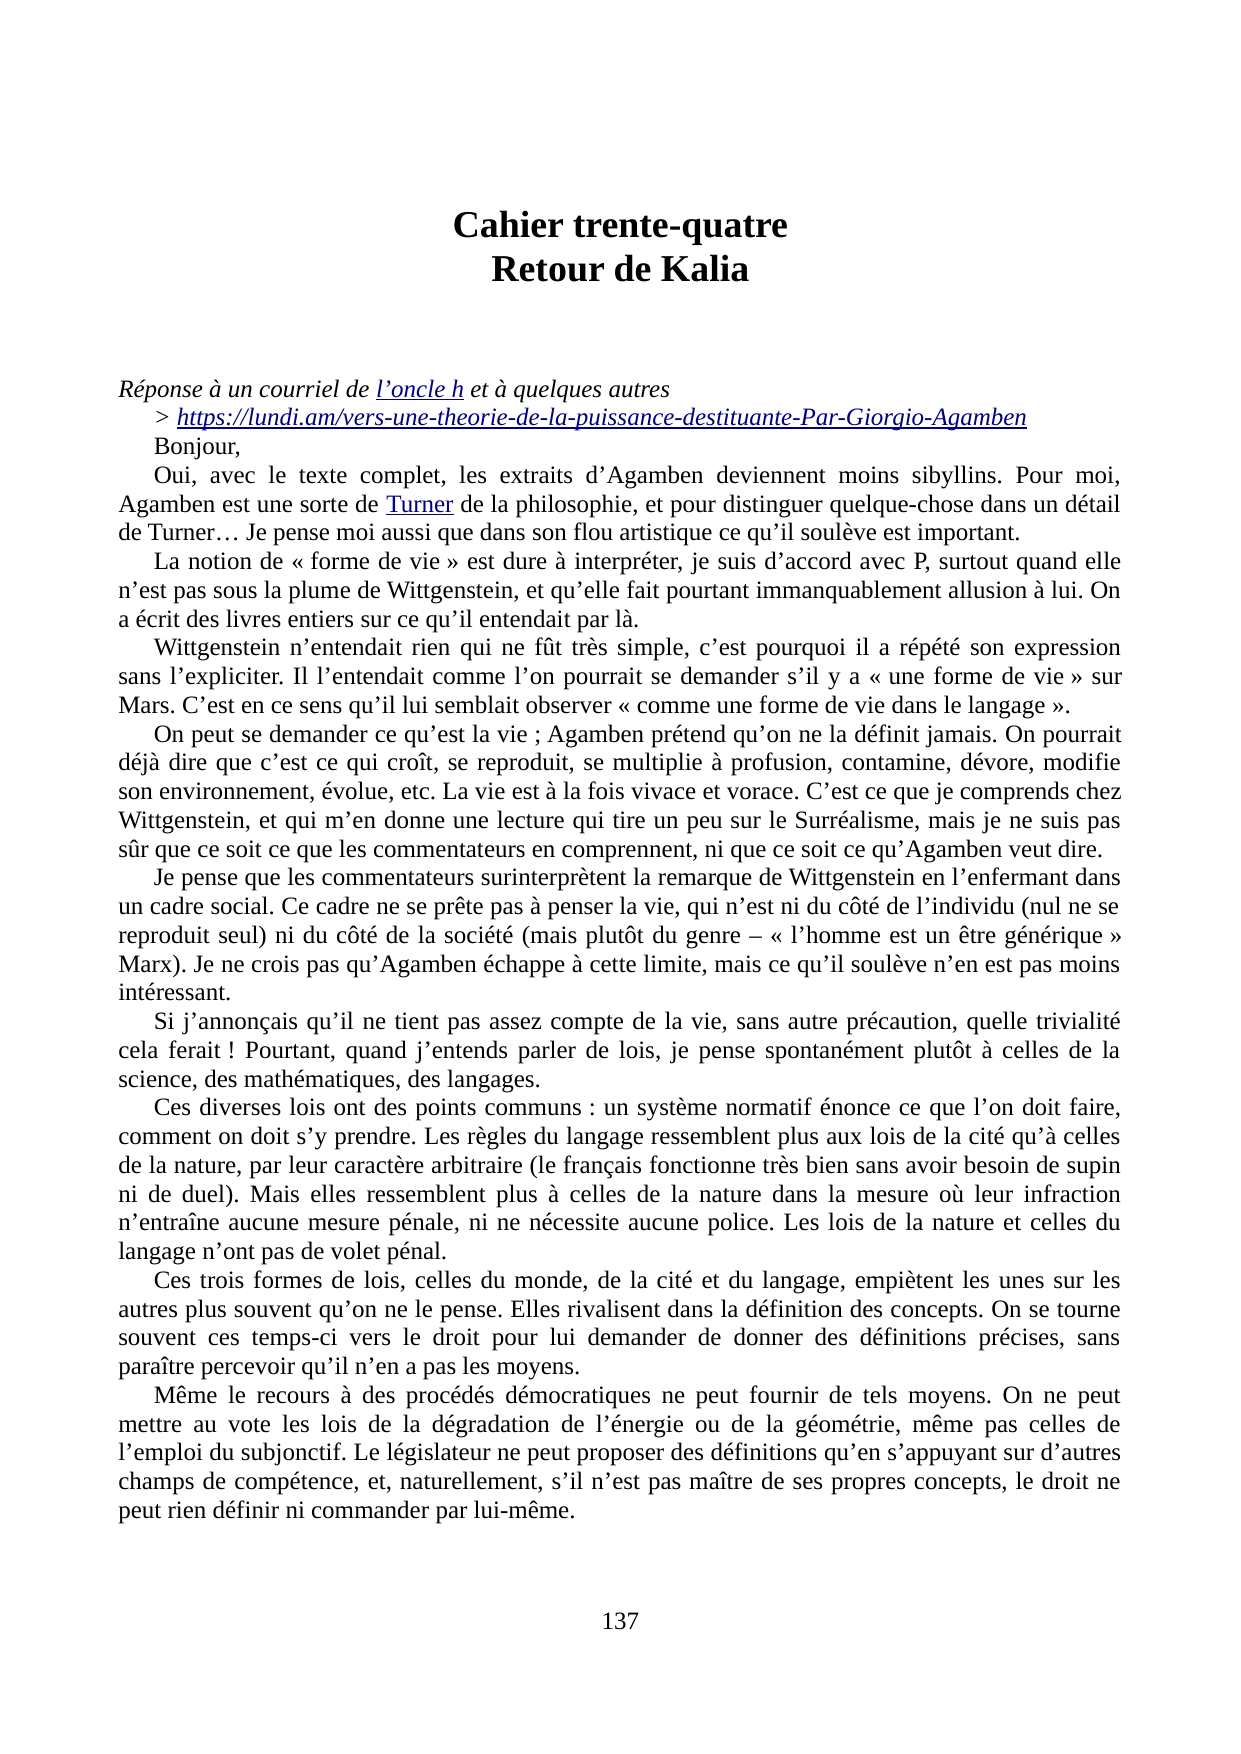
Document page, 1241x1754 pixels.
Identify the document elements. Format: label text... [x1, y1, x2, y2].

text Ces trois formes de lois, celles du monde, de la cité et du langage, empiètent les unes sur les autres plus souvent qu’on ne le pense. Elles rivalisent dans la définition des concepts. On se tourne souvent ces temps-ci vers le droit pour lui demander de donner des définitions précises, sans paraître percevoir qu’il n’en a pas les moyens. [118, 1265, 1122, 1380]
text > https://lundi.am/vers-une-theorie-de-la-puissance-destituante-Par-Giorgio-Agamben [118, 402, 1122, 431]
text Même le recours à des procédés démocratiques ne peut fournir de tels moyens. On ne peut mettre au vote les lois de la dégradation de l’énergie ou de la géométrie, même pas celles de l’emploi du subjonctif. Le législateur ne peut proposer des définitions qu’en s’appuyant sur d’autres champs de compétence, et, naturellement, s’il n’est pas maître de ses propres concepts, le droit ne peut rien définir ni commander par lui-même. [118, 1380, 1122, 1524]
text Oui, avec le texte complet, les extraits d’Agamben deviennent moins sibyllins. Pour moi, Agamben est une sorte de Turner de la philosophie, et pour distinguer quelque-chose dans un détail de Turner… Je pense moi aussi que dans son flou artistique ce qu’il soulève est important. [118, 460, 1122, 546]
text On peut se demander ce qu’est la vie ; Agamben prétend qu’on ne la définit jamais. On pourrait déjà dire que c’est ce qui croît, se reproduit, se multiplie à profusion, contamine, dévore, modifie son environnement, évolue, etc. La vie est à la fois vivace et vorace. C’est ce que je comprends chez Wittgenstein, et qui m’en donne une lecture qui tire un peu sur le Surréalisme, mais je ne suis pas sûr que ce soit ce que les commentateurs en comprennent, ni que ce soit ce qu’Agamben veut dire. [118, 719, 1122, 862]
text La notion de « forme de vie » est dure à interpréter, je suis d’accord avec P, surtout quand elle n’est pas sous la plume de Wittgenstein, et qu’elle fait pourtant immanquablement allusion à lui. On a écrit des livres entiers sur ce qu’il entendait par là. [118, 546, 1122, 632]
text Si j’annonçais qu’il ne tient pas assez compte de la vie, sans autre précaution, quelle trivialité cela ferait ! Pourtant, quand j’entends parler de lois, je pense spontanément plutôt à celles de la science, des mathématiques, des langages. [118, 1006, 1122, 1092]
subtitle Cahier trente-quatre Retour de Kalia [118, 202, 1122, 289]
text Wittgenstein n’entendait rien qui ne fût très simple, c’est pourquoi il a répété son expression sans l’expliciter. Il l’entendait comme l’on pourrait se demander s’il y a « une forme de vie » sur Mars. C’est en ce sens qu’il lui semblait observer « comme une forme de vie dans le langage ». [118, 632, 1122, 719]
text Bonjour, [118, 431, 1122, 460]
text Ces diverses lois ont des points communs : un système normatif énonce ce que l’on doit faire, comment on doit s’y prendre. Les règles du langage ressemblent plus aux lois de la cité qu’à celles de la nature, par leur caractère arbitraire (le français fonctionne très bien sans avoir besoin de supin ni de duel). Mais elles ressemblent plus à celles de la nature dans la mesure où leur infraction n’entraîne aucune mesure pénale, ni ne nécessite aucune police. Les lois de la nature et celles du langage n’ont pas de volet pénal. [118, 1092, 1122, 1265]
subtitle Réponse à un courriel de l’oncle h et à quelques autres [118, 374, 1122, 402]
text Je pense que les commentateurs surinterprètent la remarque de Wittgenstein en l’enfermant dans un cadre social. Ce cadre ne se prête pas à penser la vie, qui n’est ni du côté de l’individu (nul ne se reproduit seul) ni du côté de la société (mais plutôt du genre – « l’homme est un être générique » Marx). Je ne crois pas qu’Agamben échappe à cette limite, mais ce qu’il soulève n’en est pas moins intéressant. [118, 862, 1122, 1006]
